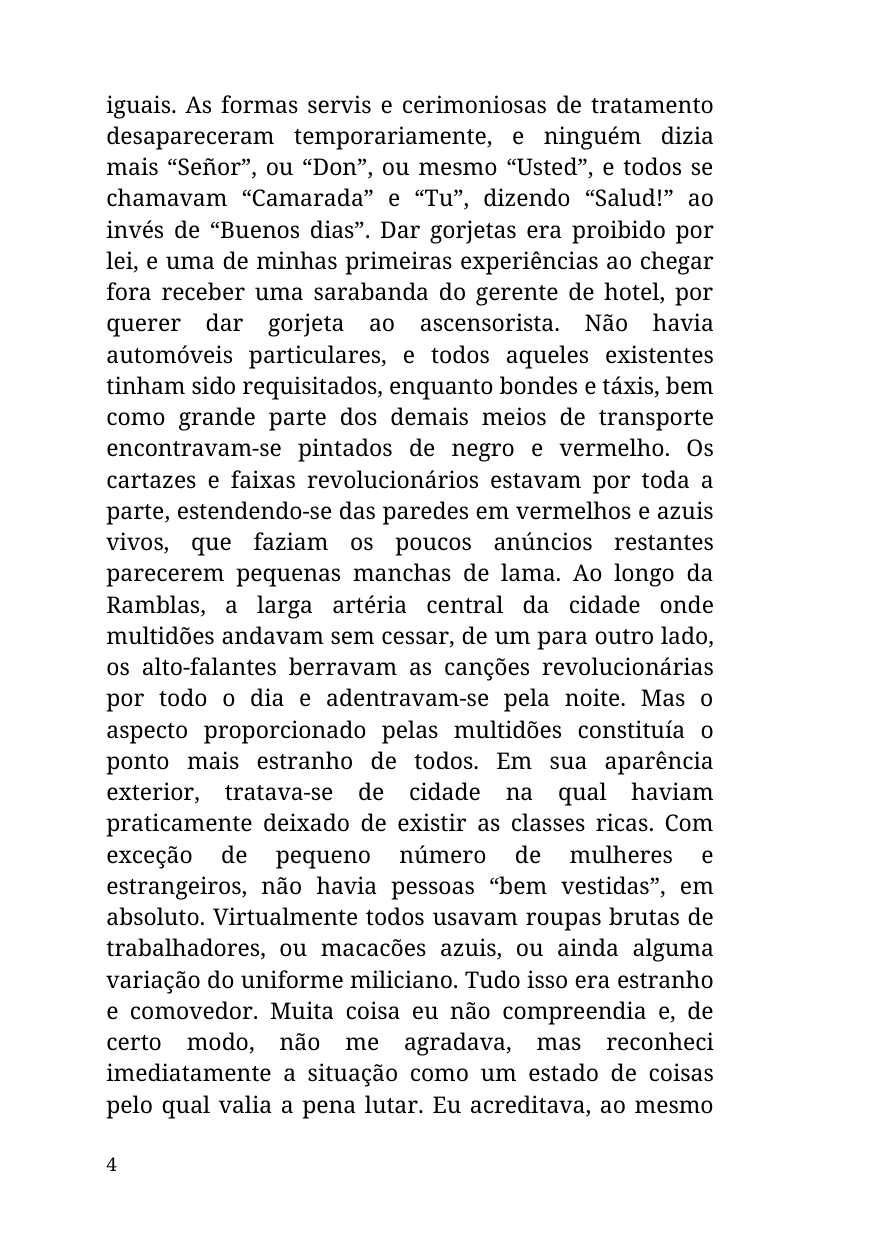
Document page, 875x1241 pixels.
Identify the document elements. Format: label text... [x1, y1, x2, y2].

text iguais. As formas servis e cerimoniosas de tratamento desapareceram temporariamente, e ninguém dizia mais “Señor”, ou “Don”, ou mesmo “Usted”, e todos se chamavam “Camarada” e “Tu”, dizendo “Salud!” ao invés de “Buenos dias”. Dar gorjetas era proibido por lei, e uma de minhas primeiras experiências ao chegar fora receber uma sarabanda do gerente de hotel, por querer dar gorjeta ao ascensorista. Não havia automóveis particulares, e todos aqueles existentes tinham sido requisitados, enquanto bondes e táxis, bem como grande parte dos demais meios de transporte encontravam-se pintados de negro e vermelho. Os cartazes e faixas revolucionários estavam por toda a parte, estendendo-se das paredes em vermelhos e azuis vivos, que faziam os poucos anúncios restantes parecerem pequenas manchas de lama. Ao longo da Ramblas, a larga artéria central da cidade onde multidões andavam sem cessar, de um para outro lado, os alto-falantes berravam as canções revolucionárias por todo o dia e adentravam-se pela noite. Mas o aspecto proporcionado pelas multidões constituía o ponto mais estranho de todos. Em sua aparência exterior, tratava-se de cidade na qual haviam praticamente deixado de existir as classes ricas. Com exceção de pequeno número de mulheres e estrangeiros, não havia pessoas “bem vestidas”, em absoluto. Virtualmente todos usavam roupas brutas de trabalhadores, ou macacões azuis, ou ainda alguma variação do uniforme miliciano. Tudo isso era estranho e comovedor. Muita coisa eu não compreendia e, de certo modo, não me agradava, mas reconheci imediatamente a situação como um estado de coisas pelo qual valia a pena lutar. Eu acreditava, ao mesmo [106, 88, 714, 1120]
